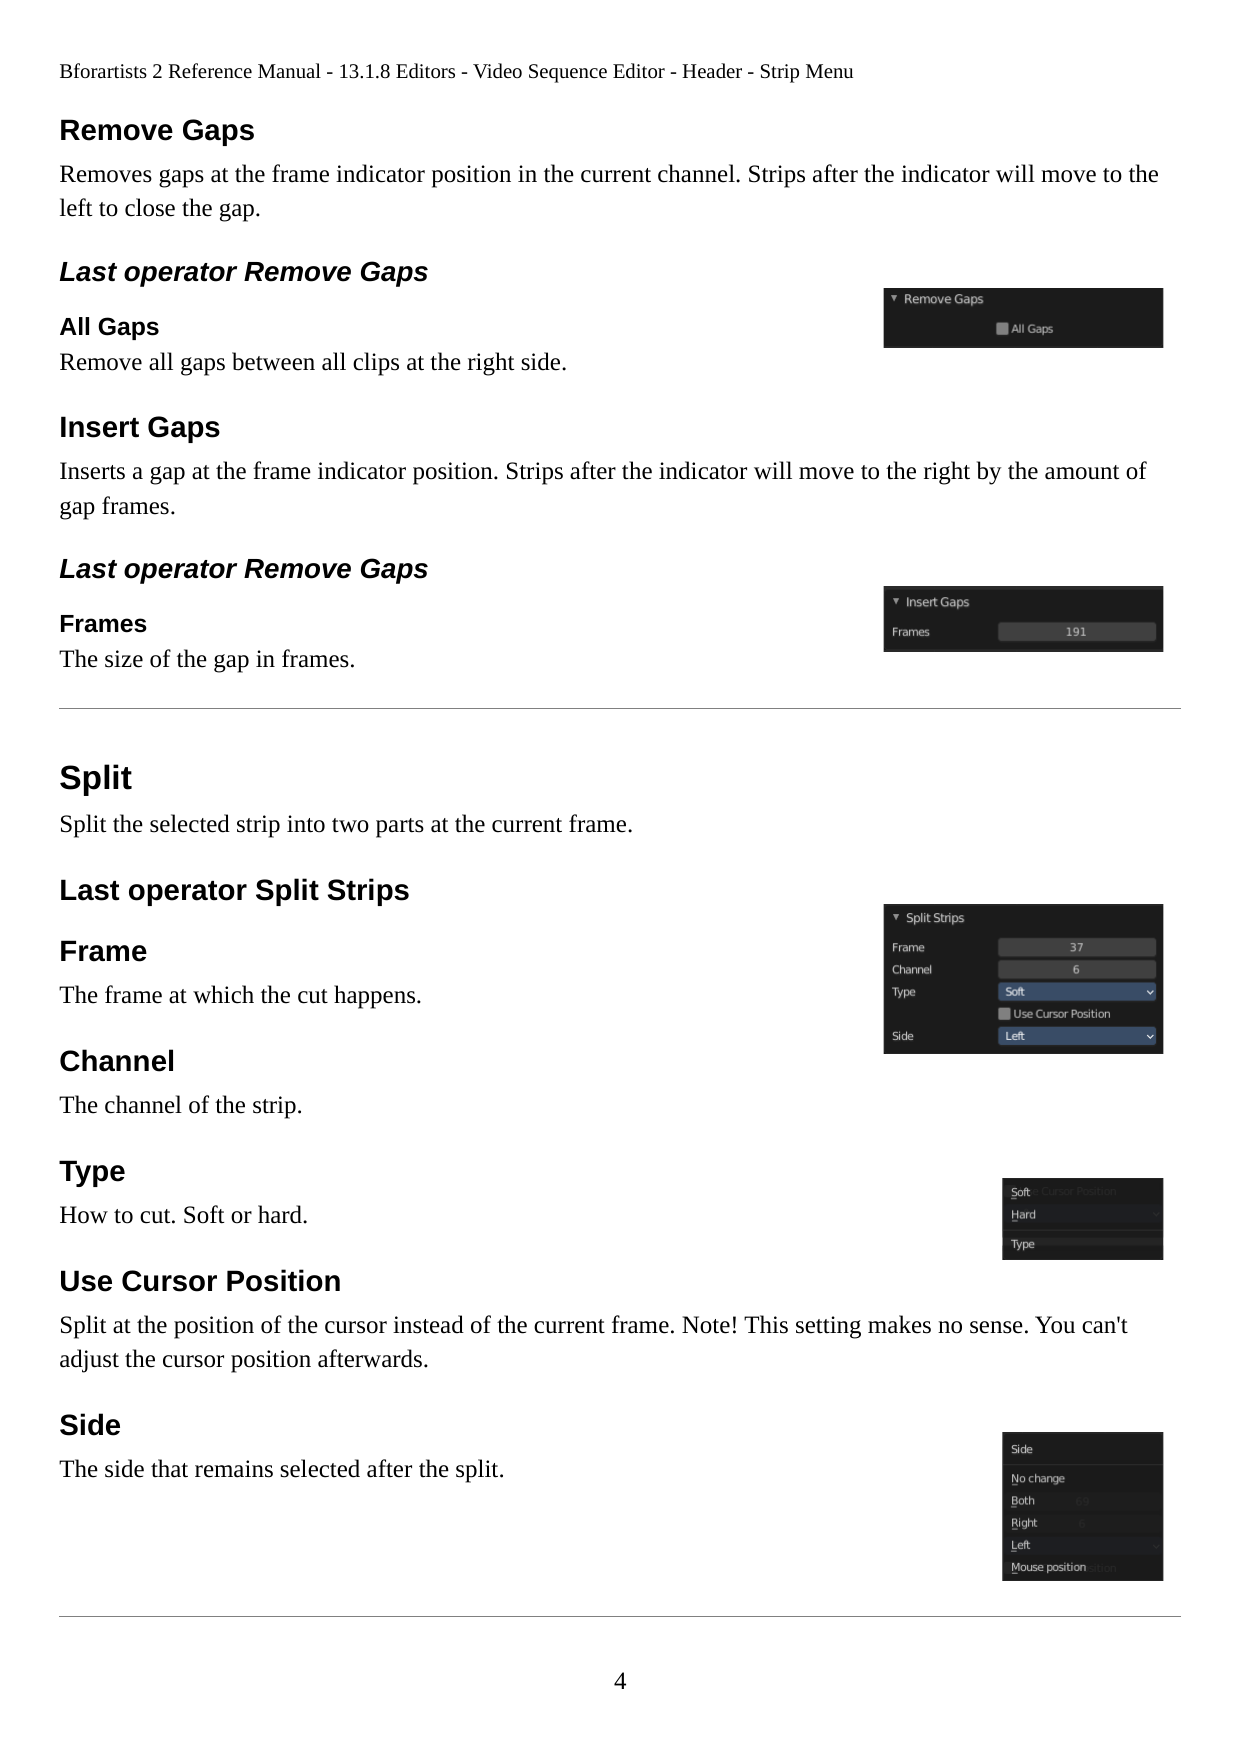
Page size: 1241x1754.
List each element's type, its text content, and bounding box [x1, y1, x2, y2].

subtitle Last operator Remove Gaps [59, 552, 1181, 584]
picture [883, 904, 1164, 1054]
text Split the selected strip into two parts at the current frame. [59, 809, 1181, 838]
subtitle Frame [59, 934, 883, 968]
picture [883, 288, 1164, 348]
subtitle Use Cursor Position [59, 1263, 1181, 1297]
subtitle Side [59, 1408, 1181, 1442]
subtitle Split [59, 758, 1181, 797]
text The frame at which the cut happens. [59, 980, 883, 1009]
picture [1002, 1178, 1164, 1260]
subtitle Frames [59, 609, 883, 638]
text Split at the position of the cursor instead of the current frame. Note! This setting makes no sense. You can't adjust the cursor position afterwards. [59, 1310, 1181, 1373]
subtitle Last operator Split Strips [59, 873, 1181, 907]
subtitle All Gaps [59, 312, 883, 340]
subtitle Last operator Remove Gaps [59, 255, 1181, 287]
subtitle [1164, 609, 1181, 638]
text Removes gaps at the frame indicator position in the current channel. Strips after the indicator will move to the left to close the gap. [59, 159, 1181, 222]
text Remove all gaps between all clips at the right side. [59, 347, 1181, 375]
picture [1002, 1432, 1164, 1581]
subtitle Channel [59, 1044, 1181, 1077]
subtitle Remove Gaps [59, 113, 1181, 146]
subtitle [1164, 312, 1181, 340]
subtitle Insert Gaps [59, 410, 1181, 444]
text The size of the gap in frames. [59, 644, 1181, 673]
picture [883, 586, 1164, 652]
text Inserts a gap at the frame indicator position. Strips after the indicator will move to the right by the amount of gap frames. [59, 456, 1181, 520]
text How to cut. Soft or hard. [59, 1200, 1002, 1229]
text The side that remains selected after the split. [59, 1454, 1002, 1483]
subtitle Type [59, 1154, 1181, 1187]
subtitle [1164, 934, 1181, 968]
text The channel of the strip. [59, 1090, 1181, 1119]
